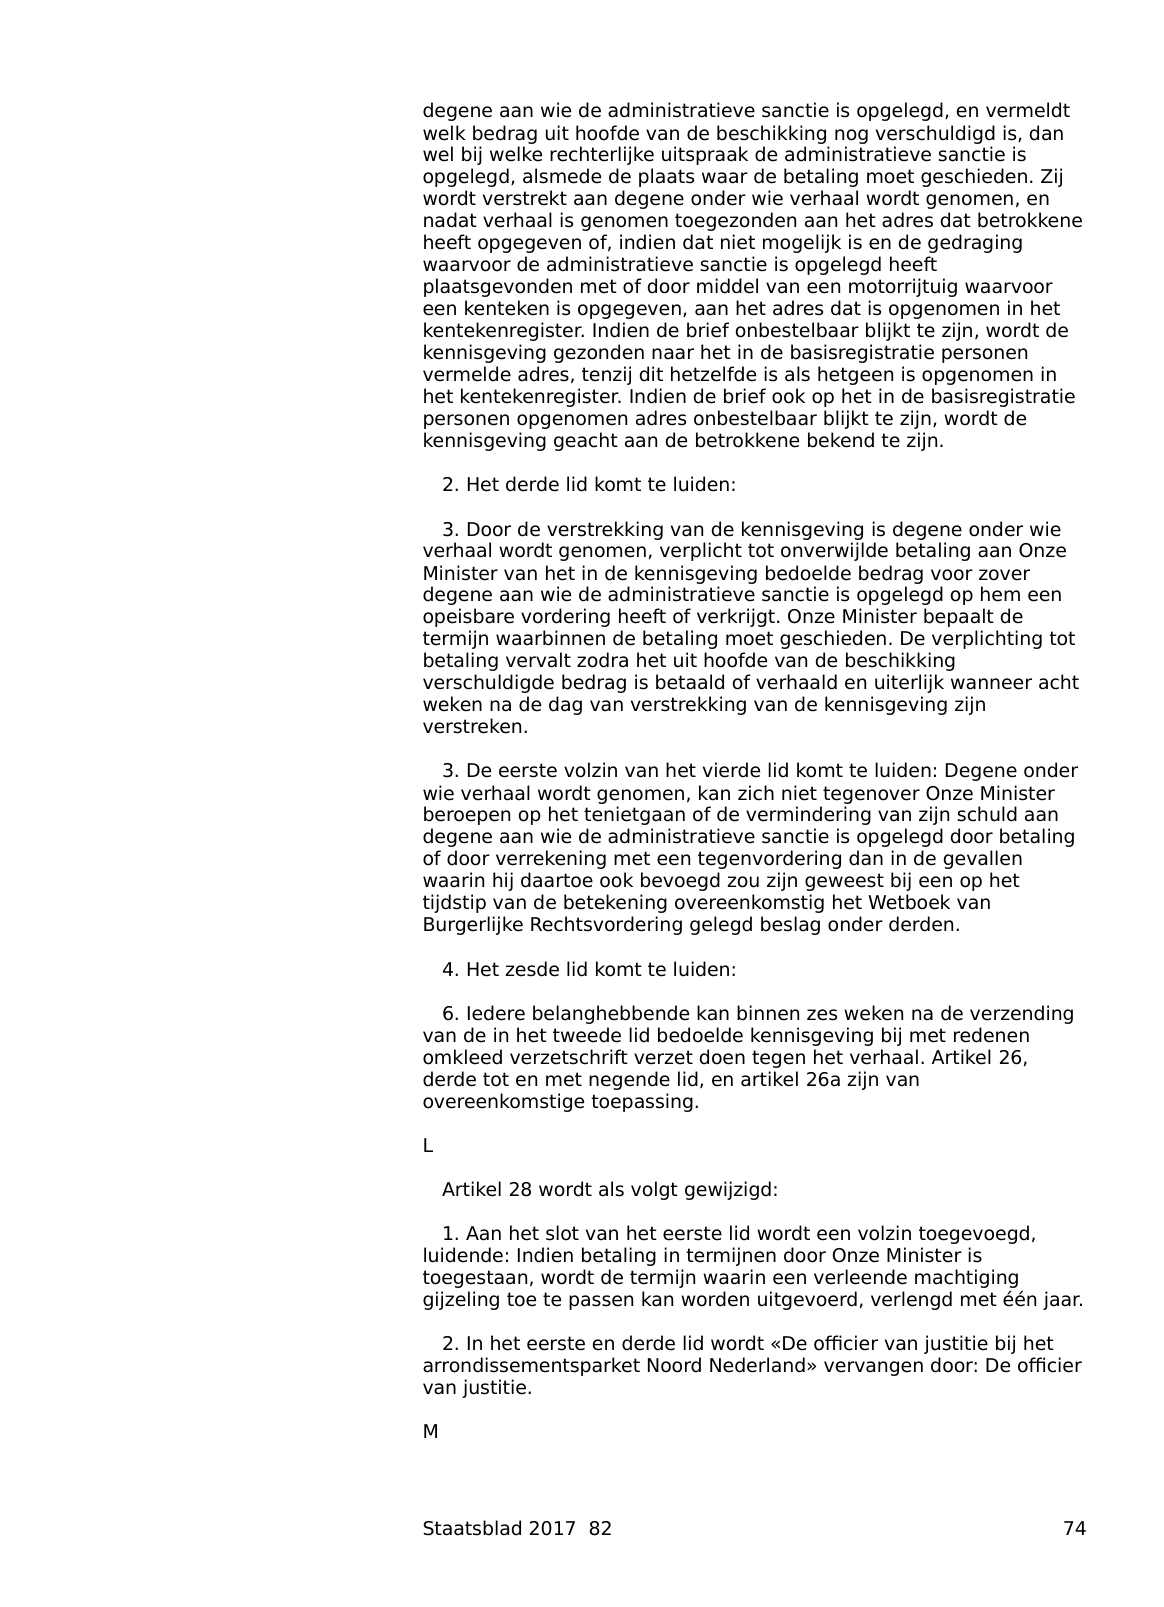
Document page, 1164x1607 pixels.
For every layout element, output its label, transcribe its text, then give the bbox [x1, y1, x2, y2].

text 1. Aan het slot van het eerste lid wordt een volzin toegevoegd, luidende: Indien betaling in termijnen door Onze Minister is toegestaan, wordt de termijn waarin een verleende machtiging gijzeling toe te passen kan worden uitgevoerd, verlengd met één jaar. [422, 1223, 1087, 1311]
text 4. Het zesde lid komt te luiden: [422, 958, 1087, 980]
text degene aan wie de administratieve sanctie is opgelegd, en vermeldt welk bedrag uit hoofde van de beschikking nog verschuldigd is, dan wel bij welke rechterlijke uitspraak de administratieve sanctie is opgelegd, alsmede de plaats waar de betaling moet geschieden. Zij wordt verstrekt aan degene onder wie verhaal wordt genomen, en nadat verhaal is genomen toegezonden aan het adres dat betrokkene heeft opgegeven of, indien dat niet mogelijk is en de gedraging waarvoor de administratieve sanctie is opgelegd heeft plaatsgevonden met of door middel van een motorrijtuig waarvoor een kenteken is opgegeven, aan het adres dat is opgenomen in het kentekenregister. Indien de brief onbestelbaar blijkt te zijn, wordt de kennisgeving gezonden naar het in de basisregistratie personen vermelde adres, tenzij dit hetzelfde is als hetgeen is opgenomen in het kentekenregister. Indien de brief ook op het in de basisregistratie personen opgenomen adres onbestelbaar blijkt te zijn, wordt de kennisgeving geacht aan de betrokkene bekend te zijn. [422, 100, 1087, 452]
text M [422, 1421, 1087, 1443]
text 2. In het eerste en derde lid wordt «De officier van justitie bij het arrondissementsparket Noord Nederland» vervangen door: De officier van justitie. [422, 1333, 1087, 1399]
text 3. De eerste volzin van het vierde lid komt te luiden: Degene onder wie verhaal wordt genomen, kan zich niet tegenover Onze Minister beroepen op het tenietgaan of de vermindering van zijn schuld aan degene aan wie de administratieve sanctie is opgelegd door betaling of door verrekening met een tegenvordering dan in de gevallen waarin hij daartoe ook bevoegd zou zijn geweest bij een op het tijdstip van de betekening overeenkomstig het Wetboek van Burgerlijke Rechtsvordering gelegd beslag onder derden. [422, 760, 1087, 936]
text Artikel 28 wordt als volgt gewijzigd: [422, 1179, 1087, 1201]
text 3. Door de verstrekking van de kennisgeving is degene onder wie verhaal wordt genomen, verplicht tot onverwijlde betaling aan Onze Minister van het in de kennisgeving bedoelde bedrag voor zover degene aan wie de administratieve sanctie is opgelegd op hem een opeisbare vordering heeft of verkrijgt. Onze Minister bepaalt de termijn waarbinnen de betaling moet geschieden. De verplichting tot betaling vervalt zodra het uit hoofde van de beschikking verschuldigde bedrag is betaald of verhaald en uiterlijk wanneer acht weken na de dag van verstrekking van de kennisgeving zijn verstreken. [422, 518, 1087, 738]
text 2. Het derde lid komt te luiden: [422, 474, 1087, 496]
text L [422, 1135, 1087, 1157]
text 6. Iedere belanghebbende kan binnen zes weken na de verzending van de in het tweede lid bedoelde kennisgeving bij met redenen omkleed verzetschrift verzet doen tegen het verhaal. Artikel 26, derde tot en met negende lid, en artikel 26a zijn van overeenkomstige toepassing. [422, 1003, 1087, 1112]
